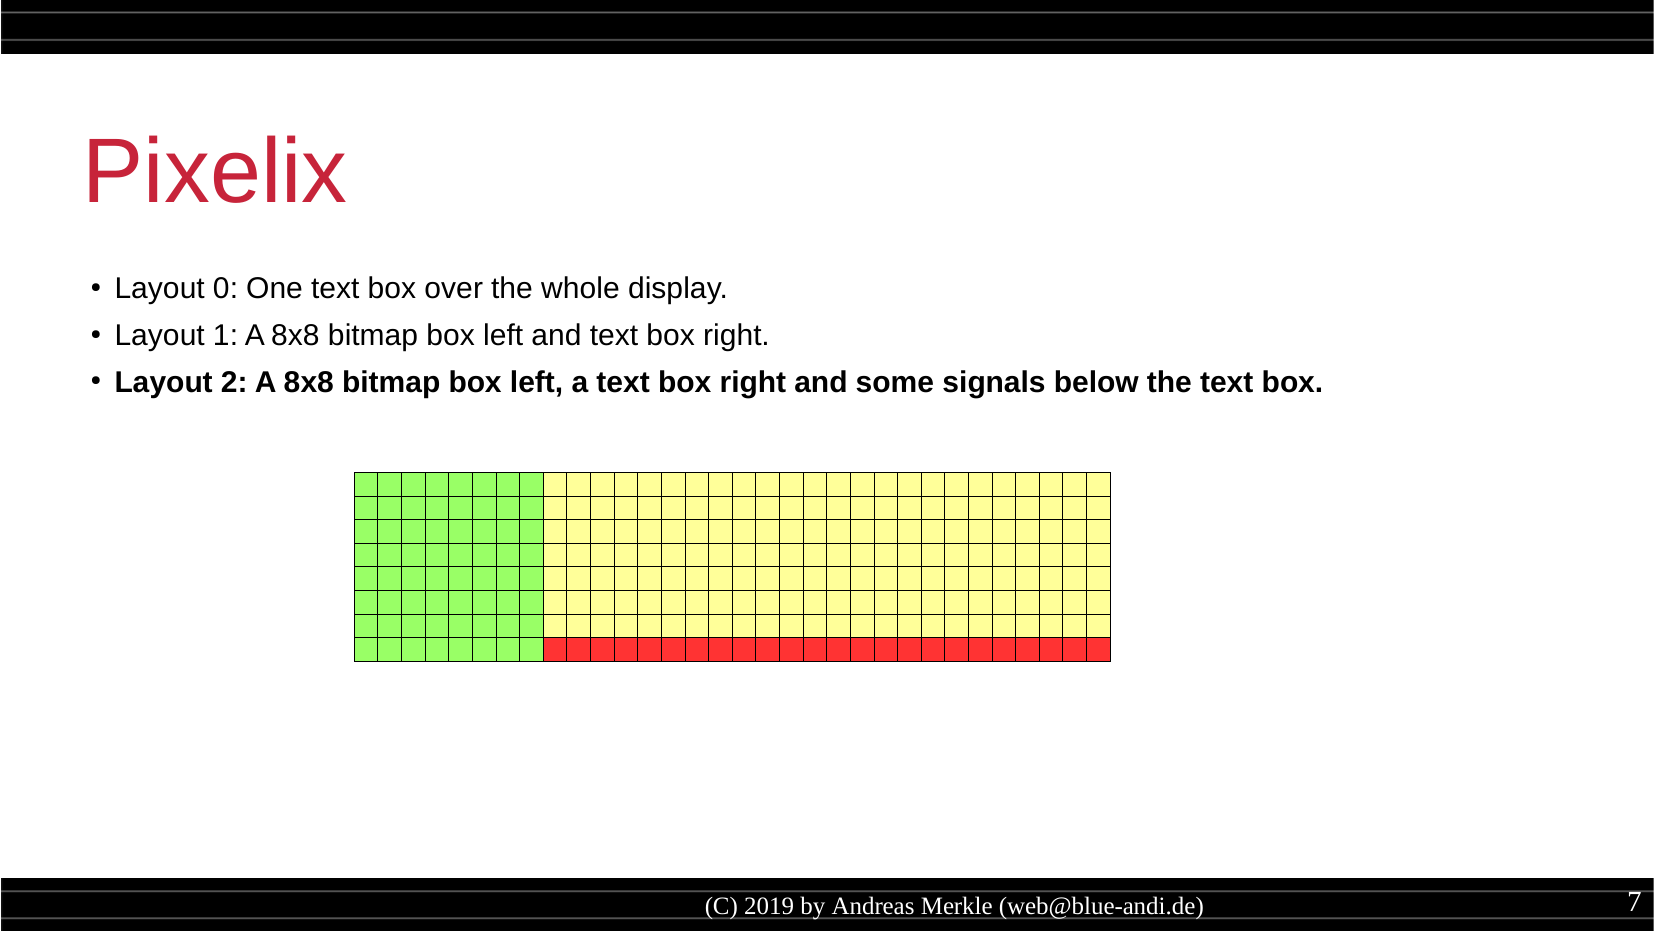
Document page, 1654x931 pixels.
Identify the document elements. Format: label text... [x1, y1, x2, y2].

list Layout 0: One text box over the whole display. Layout 1: A 8x8 bitmap box left and text box right. Layout 2: A 8x8 bitmap box left, a text box right and some signals below the text box. [82, 271, 1571, 402]
text_box [354, 472, 1111, 662]
picture [1, 0, 1654, 54]
title Pixelix [82, 92, 1571, 249]
picture [1, 878, 1654, 931]
